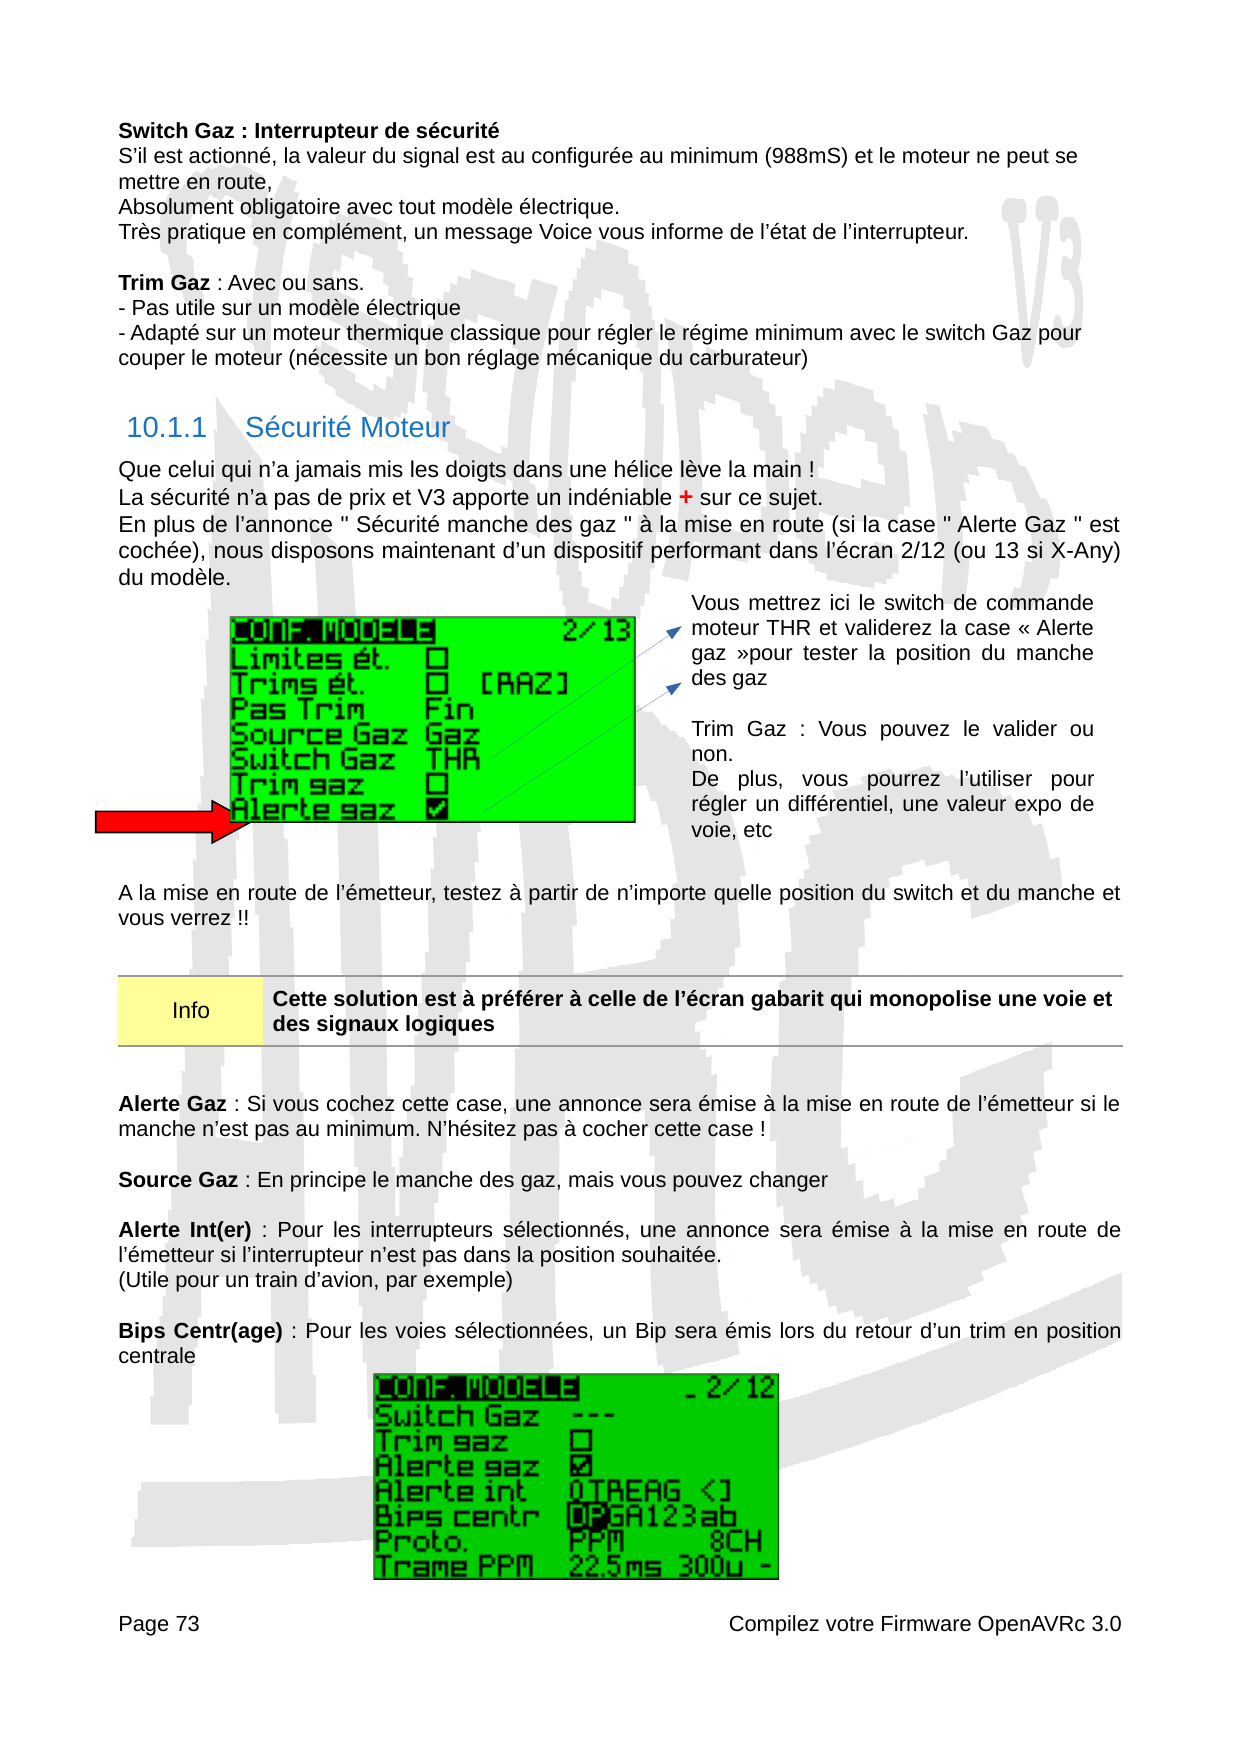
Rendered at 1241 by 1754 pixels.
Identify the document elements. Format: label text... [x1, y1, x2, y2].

table_header Info [118, 977, 263, 1045]
text Vous mettrez ici le switch de commande moteur THR et validerez la case « Alerte gaz »pour tester la position du manche des gaz [691, 590, 1095, 691]
text Bips Centr(age) : Pour les voies sélectionnées, un Bip sera émis lors du retour d’un trim en position centrale [118, 1318, 1122, 1368]
text Que celui qui n’a jamais mis les doigts dans une hélice lève la main ! [118, 456, 1122, 482]
text Trim Gaz : Avec ou sans. [118, 269, 1122, 294]
text (Utile pour un train d’avion, par exemple) [118, 1267, 1122, 1293]
text Alerte Int(er) : Pour les interrupteurs sélectionnés, une annonce sera émise à la mise en route de l’émetteur si l’interrupteur n’est pas dans la position souhaitée. [118, 1217, 1122, 1267]
picture [229, 616, 636, 823]
text Source Gaz : En principe le manche des gaz, mais vous pouvez changer [118, 1167, 1122, 1192]
text Alerte Gaz : Si vous cochez cette case, une annonce sera émise à la mise en route de l’émetteur si le manche n’est pas au minimum. N’hésitez pas à cocher cette case ! [118, 1091, 1122, 1141]
text En plus de l’annonce '' Sécurité manche des gaz '' à la mise en route (si la case '' Alerte Gaz '' est cochée), nous disposons maintenant d’un dispositif performant dans l’écran 2/12 (ou 13 si X-Any) du modèle. [118, 511, 1122, 590]
subtitle Sécurité Moteur [118, 410, 1122, 443]
text Absolument obligatoire avec tout modèle électrique. [118, 194, 1122, 219]
text S’il est actionné, la valeur du signal est au configurée au minimum (988mS) et le moteur ne peut se mettre en route, [118, 143, 1122, 194]
picture [373, 1373, 780, 1580]
text Trim Gaz : Vous pouvez le valider ou non. [691, 716, 1095, 766]
text De plus, vous pourrez l’utiliser pour régler un différentiel, une valeur expo de voie, etc [691, 766, 1095, 842]
text A la mise en route de l’émetteur, testez à partir de n’importe quelle position du switch et du manche et vous verrez !! [118, 880, 1122, 931]
text Switch Gaz : Interrupteur de sécurité [118, 118, 1122, 143]
text La sécurité n’a pas de prix et V3 apporte un indéniable + sur ce sujet. [118, 482, 1122, 511]
table_header Cette solution est à préférer à celle de l’écran gabarit qui monopolise une voie et des signaux logiques [264, 977, 1122, 1045]
text Très pratique en complément, un message Voice vous informe de l’état de l’interrupteur. [118, 219, 1122, 244]
text - Adapté sur un moteur thermique classique pour régler le régime minimum avec le switch Gaz pour couper le moteur (nécessite un bon réglage mécanique du carburateur) [118, 320, 1122, 370]
text - Pas utile sur un modèle électrique [118, 294, 1122, 320]
